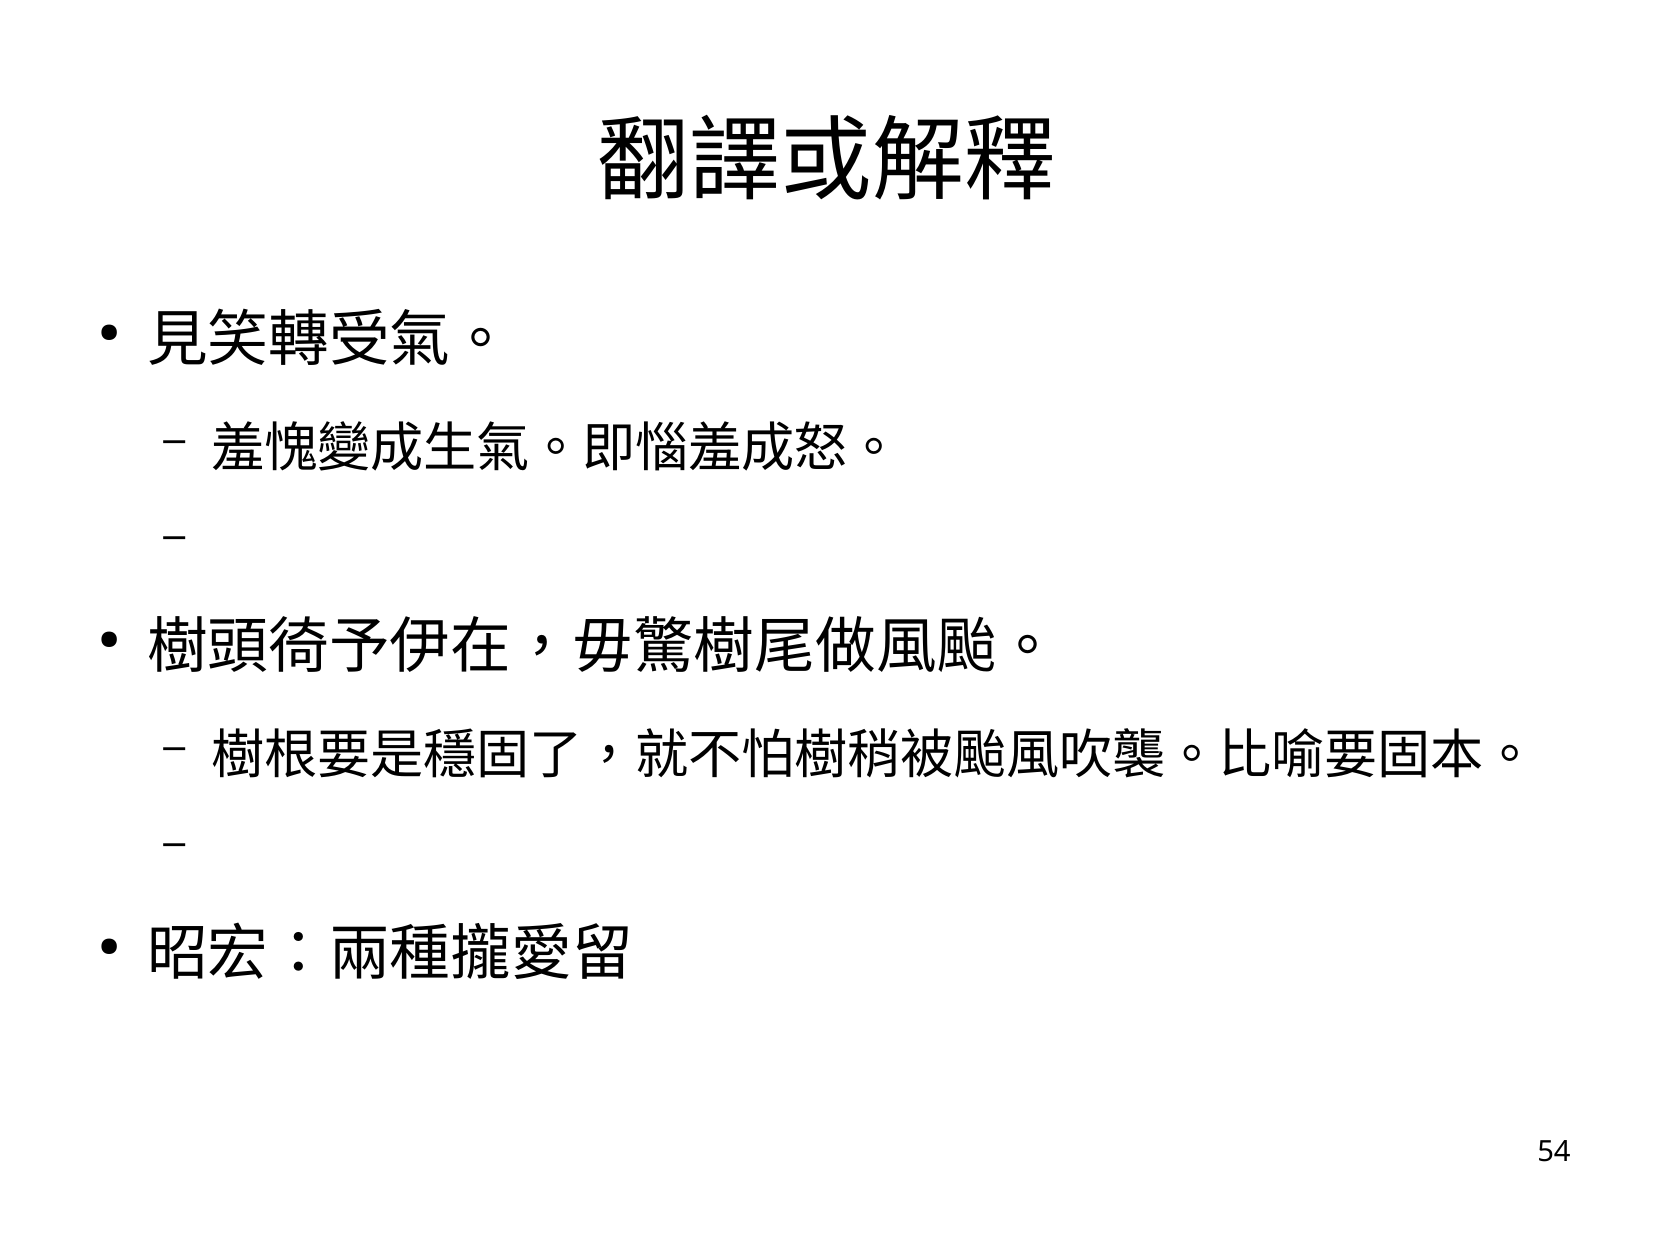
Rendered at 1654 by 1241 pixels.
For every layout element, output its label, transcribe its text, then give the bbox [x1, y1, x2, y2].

title 翻譯或解釋 [82, 49, 1571, 257]
list 見笑轉受氣。 羞愧變成生氣。即惱羞成怒。 樹頭徛予伊在，毋驚樹尾做風颱。 樹根要是穩固了，就不怕樹稍被颱風吹襲。比喻要固本。 昭宏：兩種攏愛留 [82, 290, 1538, 1010]
